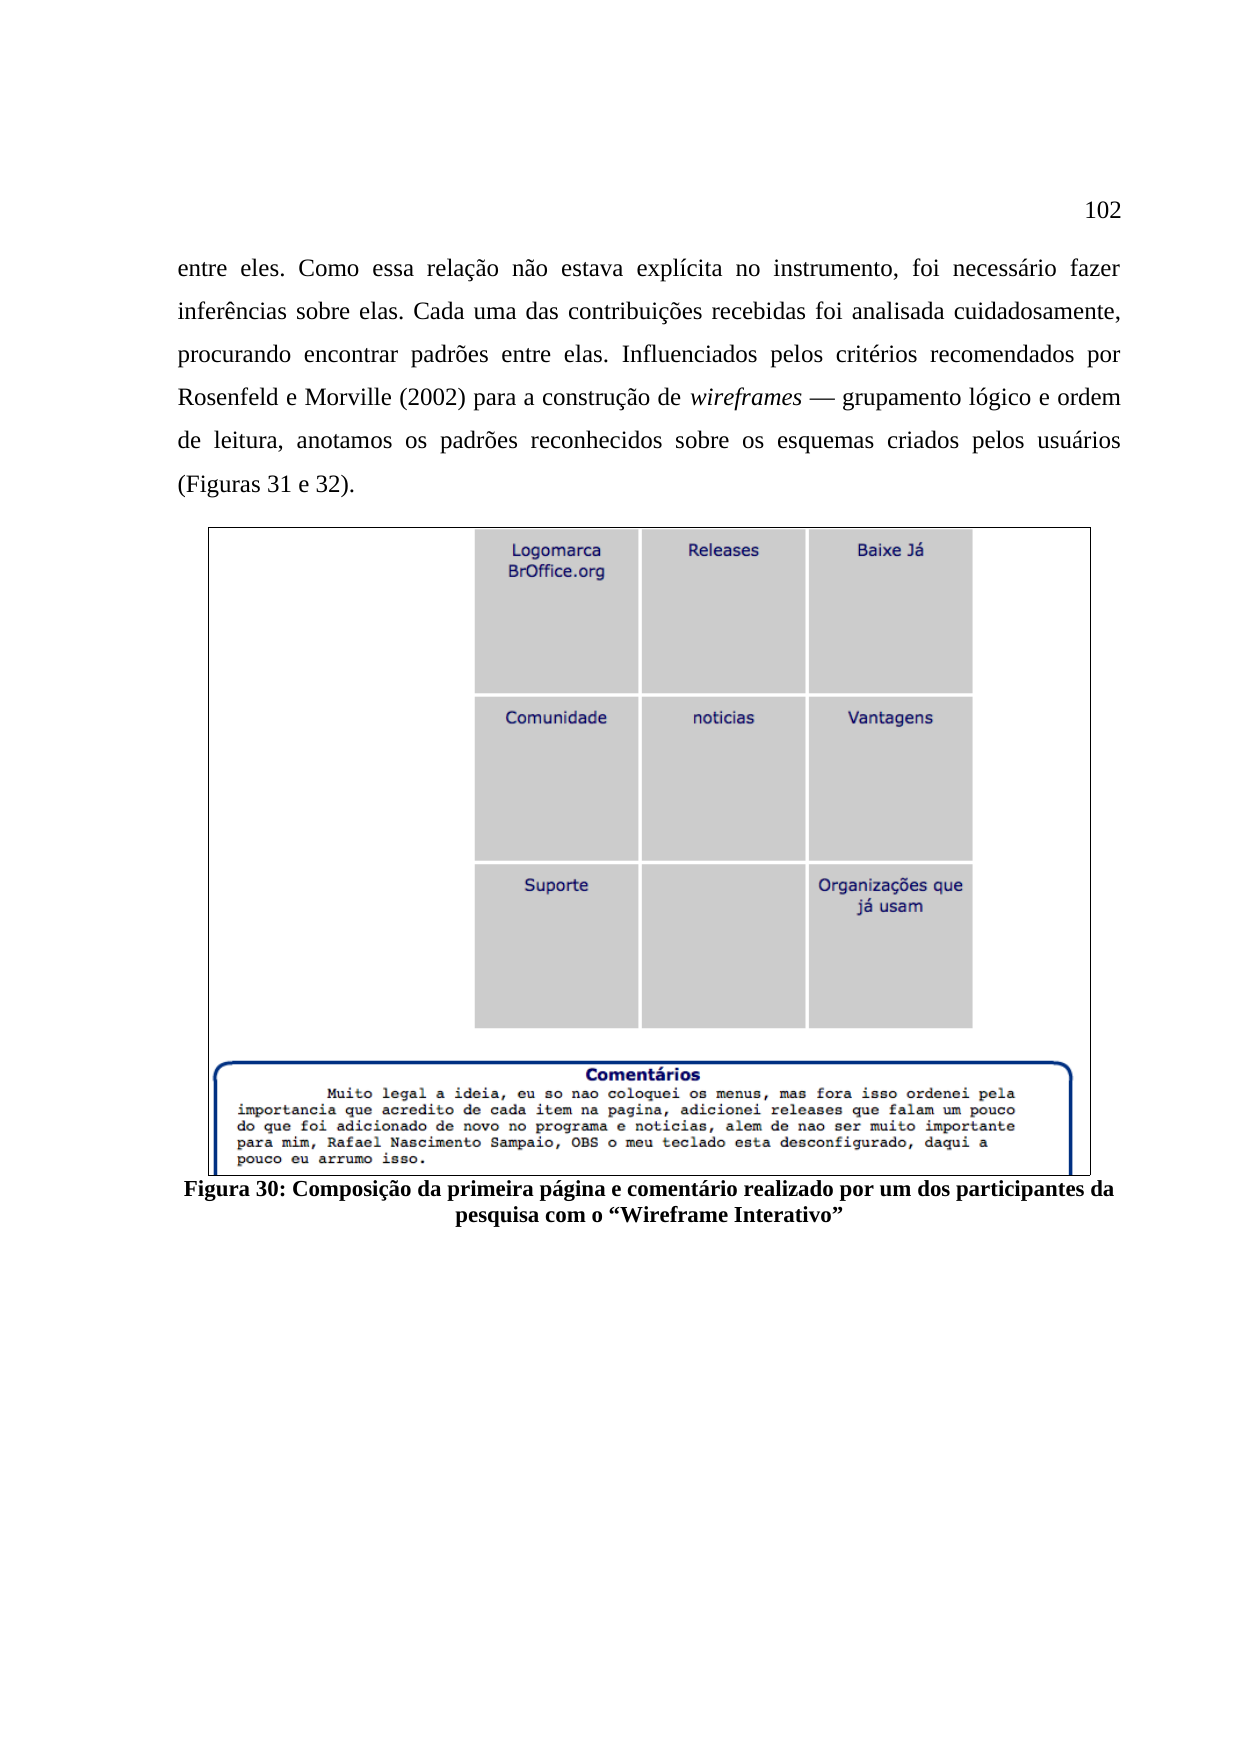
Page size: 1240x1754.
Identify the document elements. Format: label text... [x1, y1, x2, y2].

text entre eles. Como essa relação não estava explícita no instrumento, foi necessário fazer inferências sobre elas. Cada uma das contribuições recebidas foi analisada cuidadosamente, procurando encontrar padrões entre elas. Influenciados pelos critérios recomendados por Rosenfeld e Morville (2002) para a construção de wireframes — grupamento lógico e ordem de leitura, anotamos os padrões reconhecidos sobre os esquemas criados pelos usuários (Figuras 31 e 32). [177, 253, 1121, 497]
picture [209, 528, 1090, 1175]
text Figura 30: Composição da primeira página e comentário realizado por um dos participantes da pesquisa com o “Wireframe Interativo” [180, 1175, 1118, 1228]
